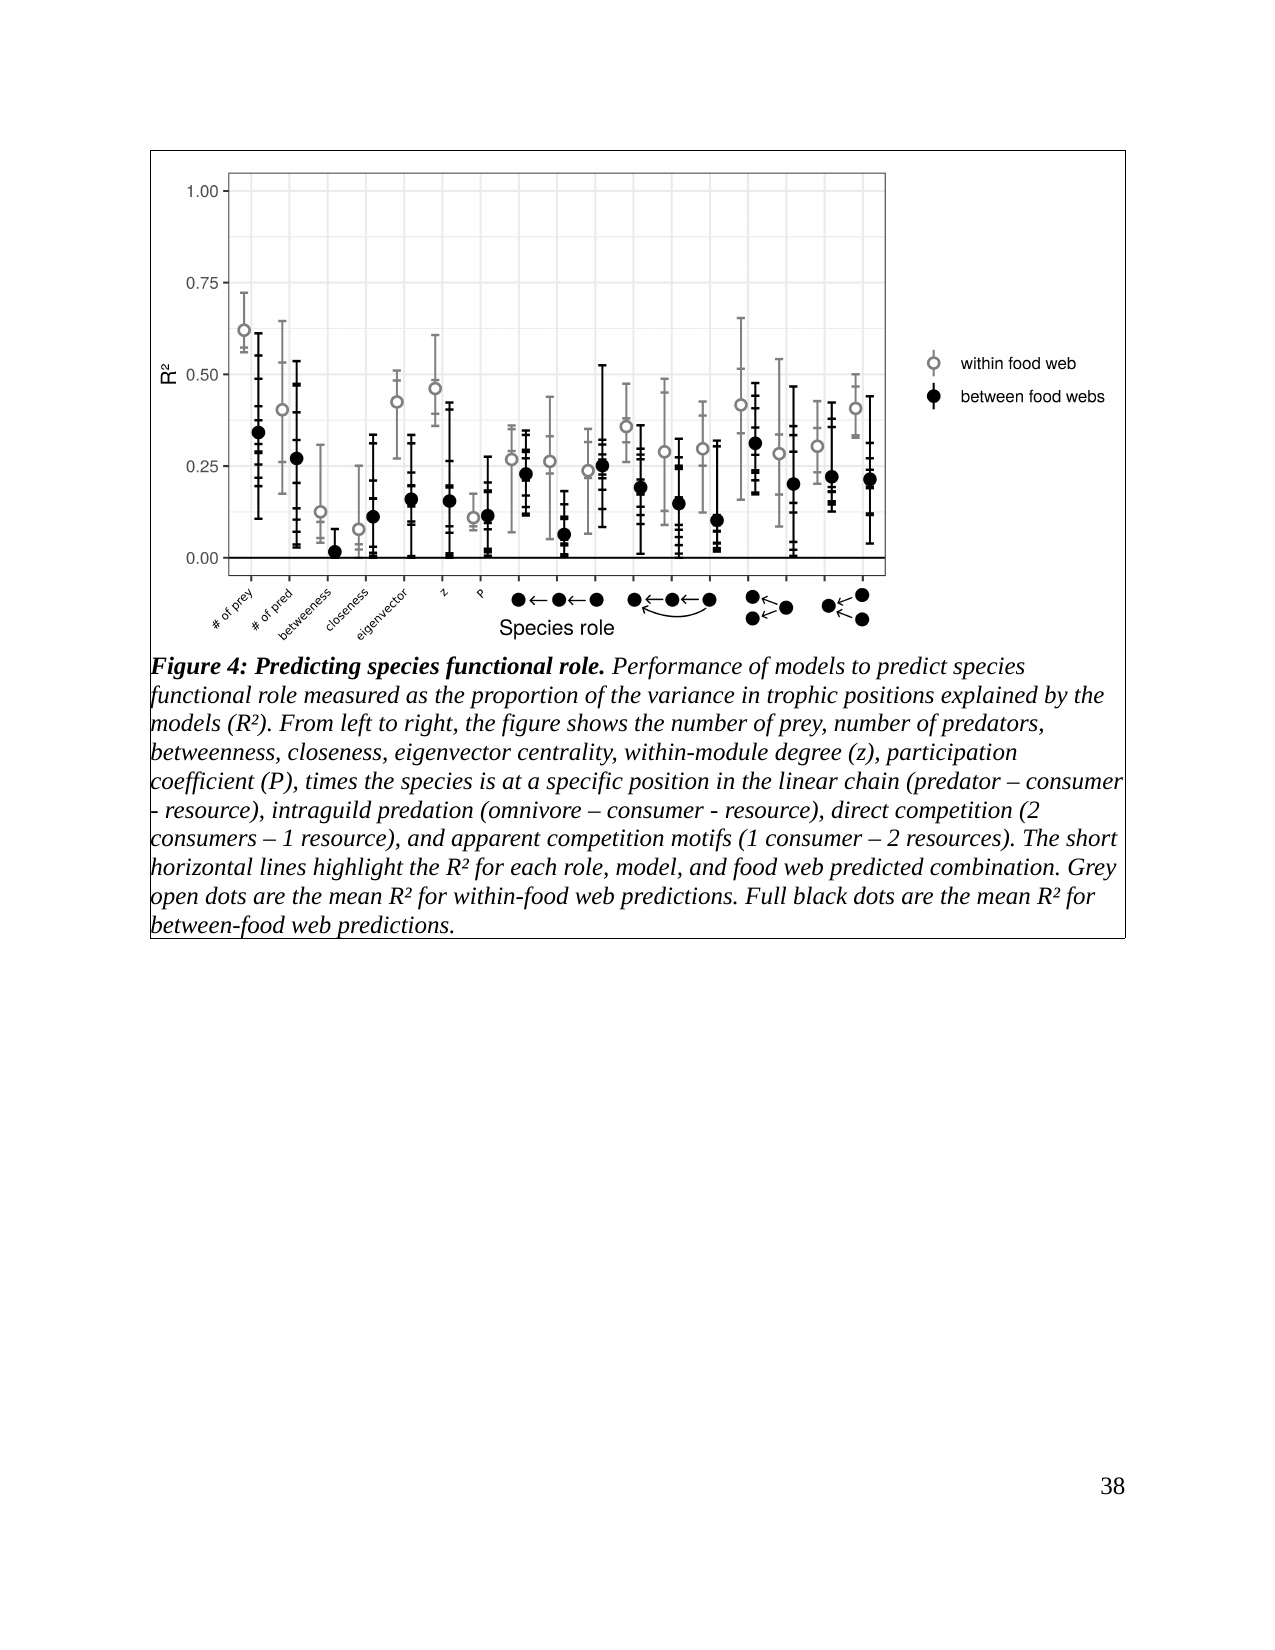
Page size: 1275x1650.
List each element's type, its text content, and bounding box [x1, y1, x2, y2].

text Figure 4: Predicting species functional role. Performance of models to predict species functional role measured as the proportion of the variance in trophic positions explained by the models (R²). From left to right, the figure shows the number of prey, number of predators, betweenness, closeness, eigenvector centrality, within-module degree (z), participation coefficient (P), times the species is at a specific position in the linear chain (predator – consumer - resource), intraguild predation (omnivore – consumer - resource), direct competition (2 consumers – 1 resource), and apparent competition motifs (1 consumer – 2 resources). The short horizontal lines highlight the R² for each role, model, and food web predicted combination. Grey open dots are the mean R² for within-food web predictions. Full black dots are the mean R² for between-food web predictions. [151, 651, 1125, 938]
picture [151, 162, 1125, 651]
